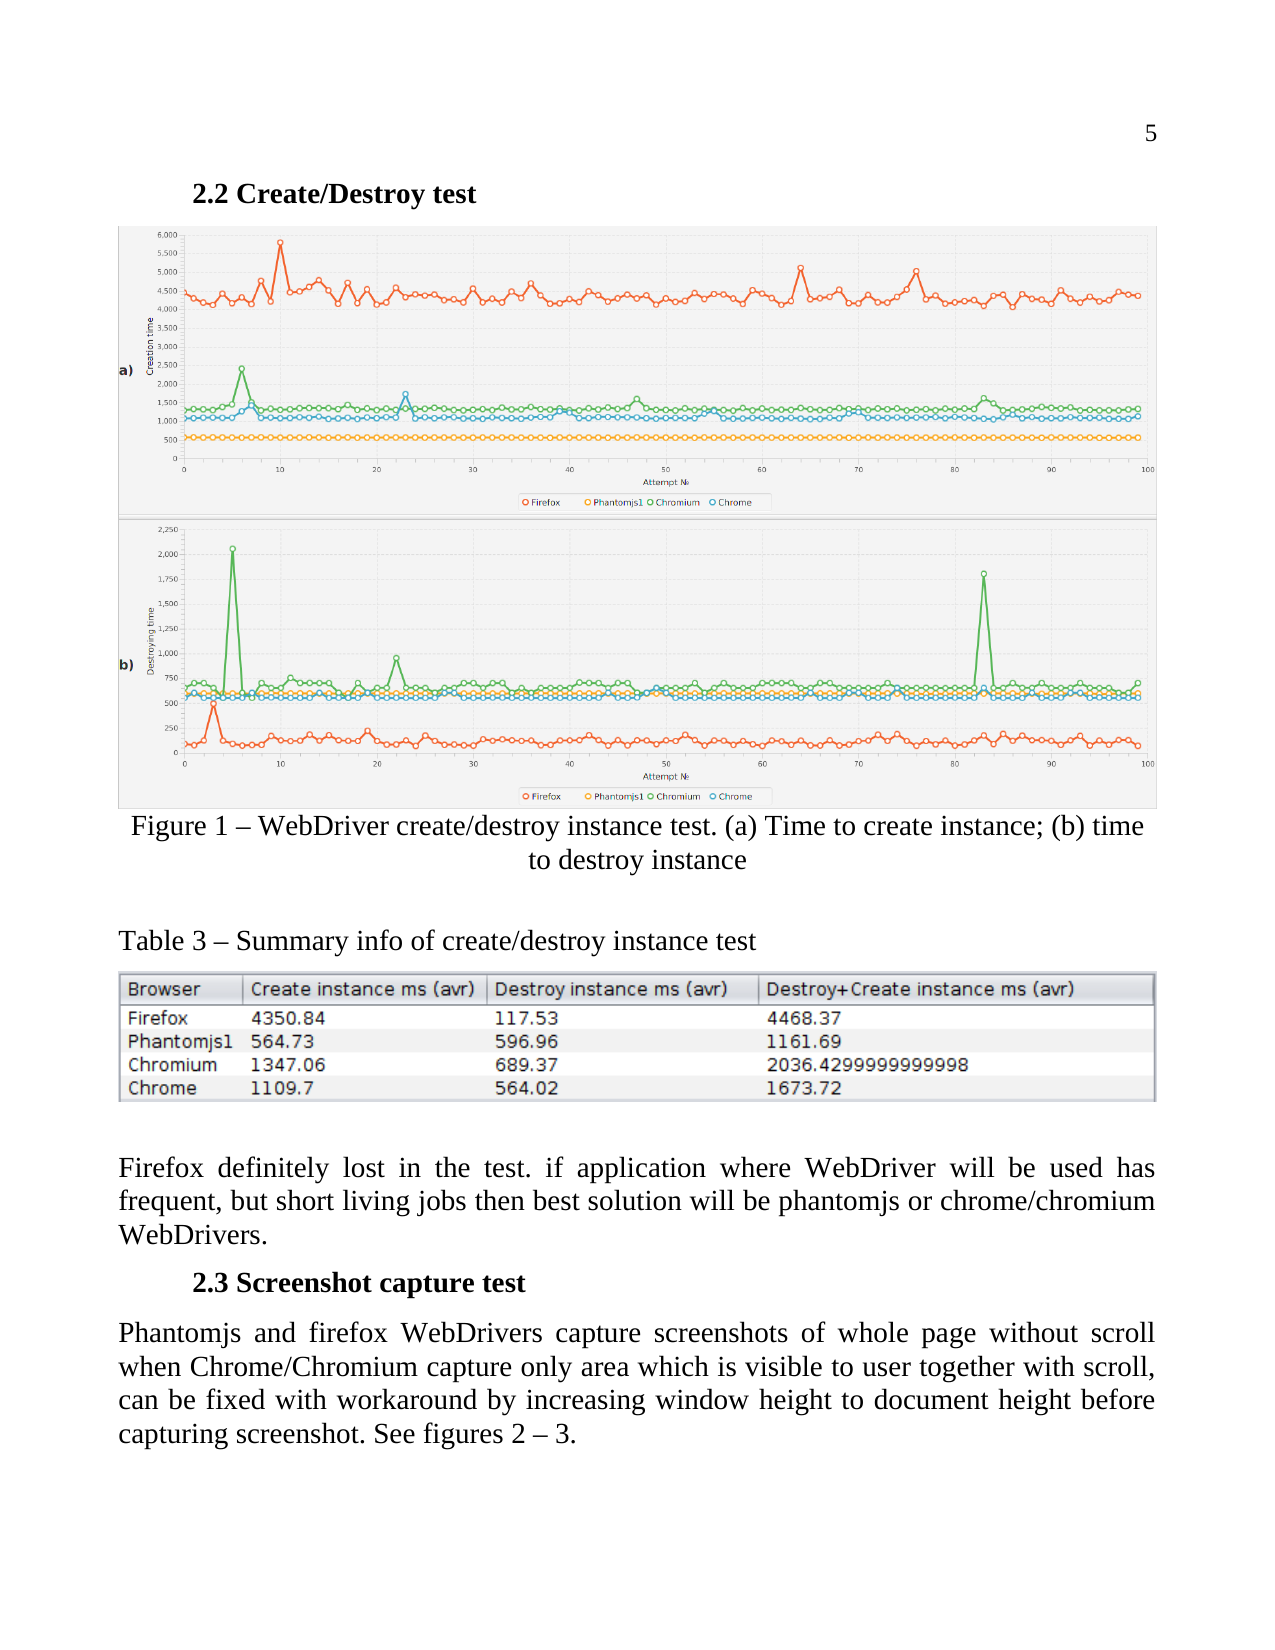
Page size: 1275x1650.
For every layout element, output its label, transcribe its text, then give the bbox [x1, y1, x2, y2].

text Firefox definitely lost in the test. if application where WebDriver will be used has frequent, but short living jobs then best solution will be phantomjs or chrome/chromium WebDrivers. [118, 1150, 1157, 1250]
picture [118, 971, 1157, 1102]
text Table 3 – Summary info of create/destroy instance test [118, 923, 1157, 957]
subtitle 2.3 Screenshot capture test [192, 1265, 1157, 1298]
subtitle 2.2 Create/Destroy test [192, 176, 1157, 210]
text Figure 1 – WebDriver create/destroy instance test. (a) Time to create instance; (b) time to destroy instance [118, 809, 1157, 875]
picture [118, 226, 1157, 809]
text Phantomjs and firefox WebDrivers capture screenshots of whole page without scroll when Chrome/Chromium capture only area which is visible to user together with scroll, can be fixed with workaround by increasing window height to document height before capturing screenshot. See figures 2 – 3. [118, 1315, 1157, 1449]
